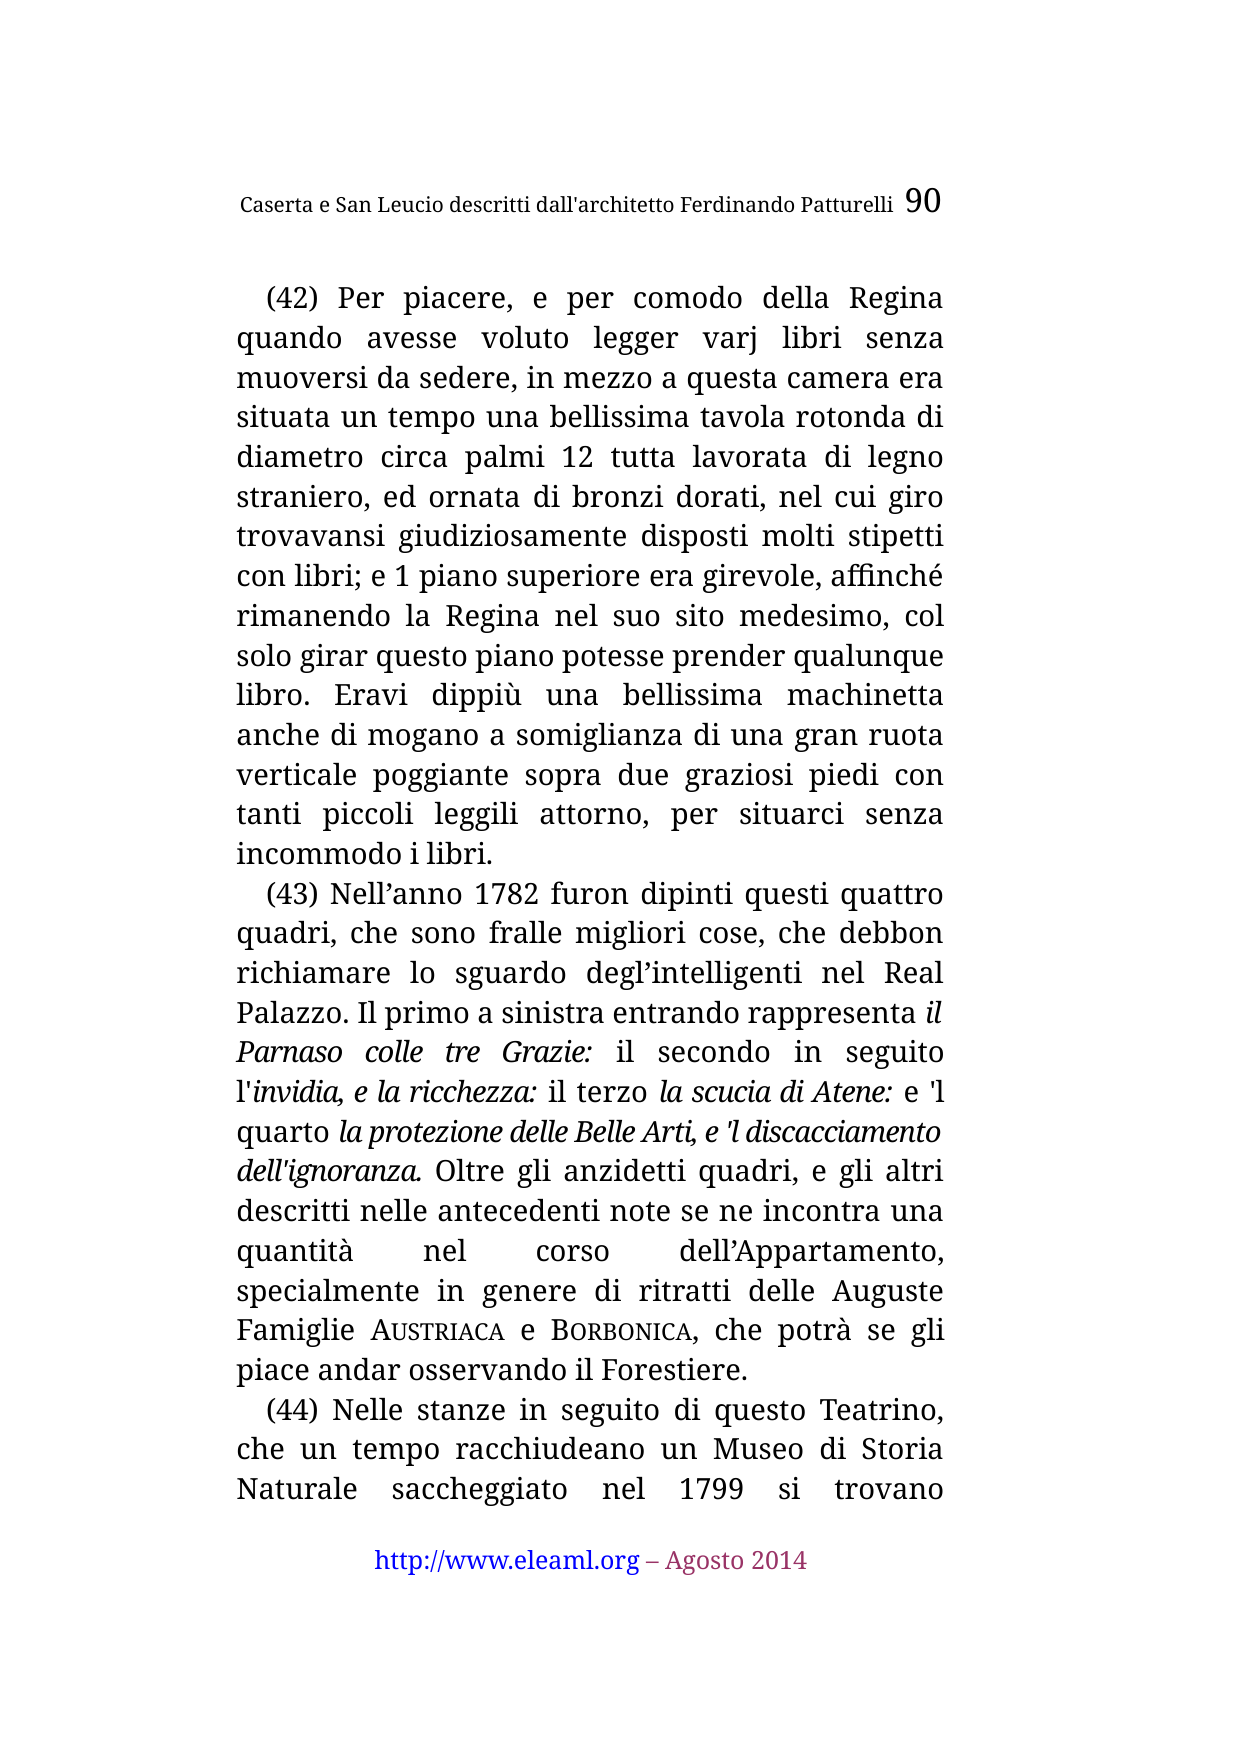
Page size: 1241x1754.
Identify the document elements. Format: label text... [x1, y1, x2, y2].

text (43) Nell’anno 1782 furon dipinti questi quattro quadri, che sono fralle migliori cose, che debbon richiamare lo sguardo degl’intelligenti nel Real Palazzo. Il primo a sinistra entrando rappresenta il Parnaso colle tre Grazie: il secondo in seguito l'invidia, e la ricchezza: il terzo la scucia di Atene: e 'l quarto la protezione delle Belle Arti, e 'l discacciamento dell'ignoranza. Oltre gli anzidetti quadri, e gli altri descritti nelle antecedenti note se ne incontra una quantità nel corso dell’Appartamento, specialmente in genere di ritratti delle Auguste Famiglie Austriaca e Borbonica, che potrà se gli piace andar osservando il Forestiere. [236, 873, 945, 1389]
text (44) Nelle stanze in seguito di questo Teatrino, che un tempo racchiudeano un Museo di Storia Naturale saccheggiato nel 1799 si trovano [236, 1389, 945, 1508]
text (42) Per piacere, e per comodo della Regina quando avesse voluto legger varj libri senza muoversi da sedere, in mezzo a questa camera era situata un tempo una bellissima tavola rotonda di diametro circa palmi 12 tutta lavorata di legno straniero, ed ornata di bronzi dorati, nel cui giro trovavansi giudiziosamente disposti molti stipetti con libri; e 1 piano superiore era girevole, affinché rimanendo la Regina nel suo sito medesimo, col solo girar questo piano potesse prender qualunque libro. Eravi dippiù una bellissima machinetta anche di mogano a somiglianza di una gran ruota verticale poggiante sopra due graziosi piedi con tanti piccoli leggili attorno, per situarci senza incommodo i libri. [236, 278, 945, 873]
